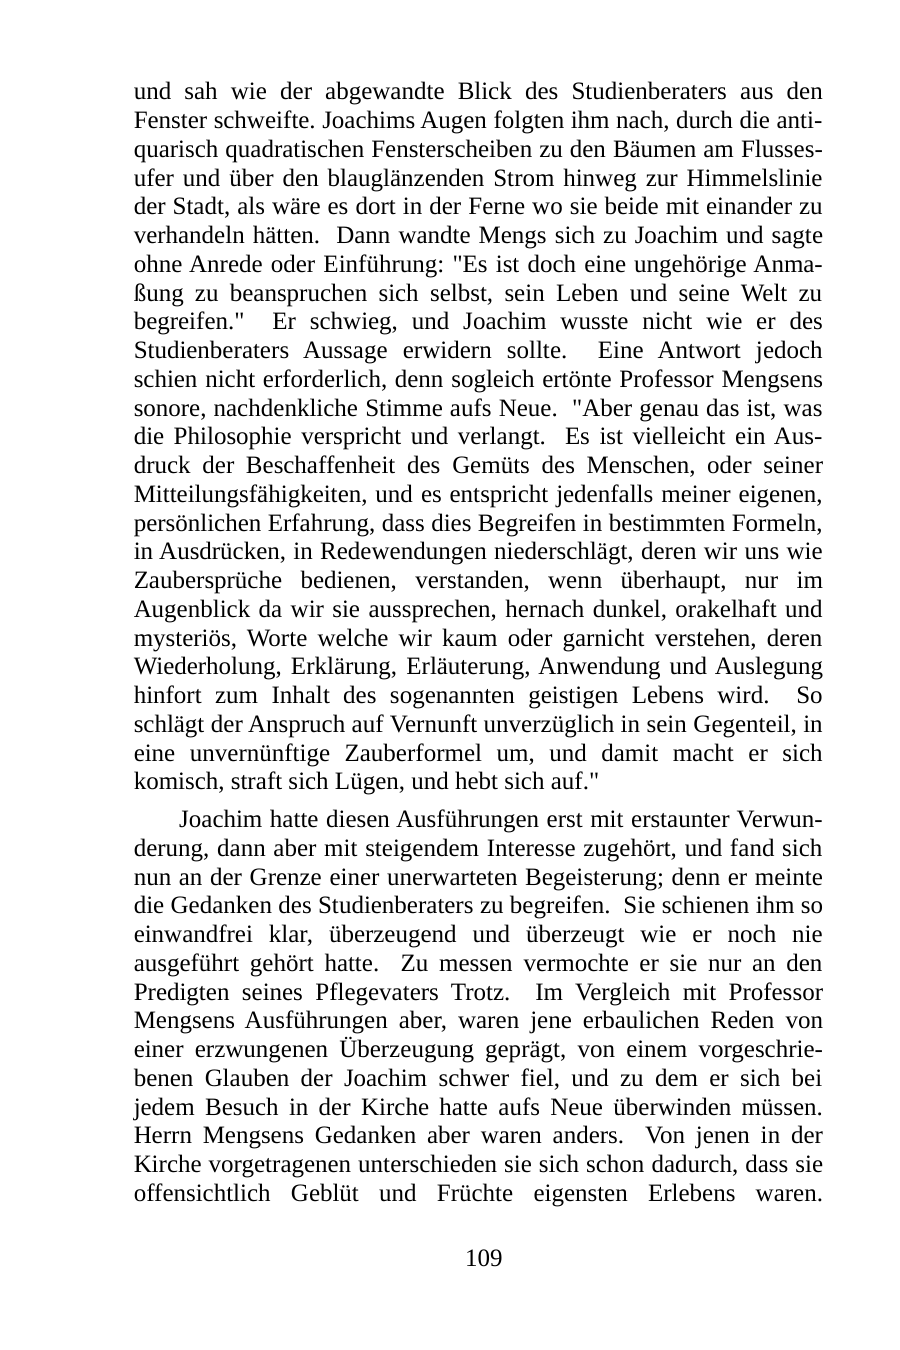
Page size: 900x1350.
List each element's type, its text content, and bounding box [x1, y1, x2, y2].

text Joachim hatte diesen Ausführungen erst mit erstaunter Verwun-derung, dann aber mit steigendem Interesse zugehört, und fand sich nun an der Grenze einer unerwarteten Begeisterung; denn er meinte die Gedanken des Studienberaters zu begreifen. Sie schienen ihm so einwandfrei klar, überzeugend und überzeugt wie er noch nie ausgeführt gehört hatte. Zu messen vermochte er sie nur an den Predigten seines Pflegevaters Trotz. Im Vergleich mit Professor Mengsens Ausführungen aber, waren jene erbaulichen Reden von einer erzwungenen Überzeugung geprägt, von einem vorgeschrie-benen Glauben der Joachim schwer fiel, und zu dem er sich bei jedem Besuch in der Kirche hatte aufs Neue überwinden müssen. Herrn Mengsens Gedanken aber waren anders. Von jenen in der Kirche vorgetragenen unterschieden sie sich schon dadurch, dass sie offensichtlich Geblüt und Früchte eigensten Erlebens waren. [133, 804, 823, 1207]
text und sah wie der abgewandte Blick des Studienberaters aus den Fenster schweifte. Joachims Augen folgten ihm nach, durch die anti-quarisch quadratischen Fensterscheiben zu den Bäumen am Flusses-ufer und über den blauglänzenden Strom hinweg zur Himmelslinie der Stadt, als wäre es dort in der Ferne wo sie beide mit einander zu verhandeln hätten. Dann wandte Mengs sich zu Joachim und sagte ohne Anrede oder Einführung: "Es ist doch eine ungehörige Anma-ßung zu beanspruchen sich selbst, sein Leben und seine Welt zu begreifen." Er schwieg, und Joachim wusste nicht wie er des Studienberaters Aussage erwidern sollte. Eine Antwort jedoch schien nicht erforderlich, denn sogleich ertönte Professor Mengsens sonore, nachdenkliche Stimme aufs Neue. "Aber genau das ist, was die Philosophie verspricht und verlangt. Es ist vielleicht ein Aus-druck der Beschaffenheit des Gemüts des Menschen, oder seiner Mitteilungsfähigkeiten, und es entspricht jedenfalls meiner eigenen, persönlichen Erfahrung, dass dies Begreifen in bestimmten Formeln, in Ausdrücken, in Redewendungen niederschlägt, deren wir uns wie Zaubersprüche bedienen, verstanden, wenn überhaupt, nur im Augenblick da wir sie aussprechen, hernach dunkel, orakelhaft und mysteriös, Worte welche wir kaum oder garnicht verstehen, deren Wiederholung, Erklärung, Erläuterung, Anwendung und Auslegung hinfort zum Inhalt des sogenannten geistigen Lebens wird. So schlägt der Anspruch auf Vernunft unverzüglich in sein Gegenteil, in eine unvernünftige Zauberformel um, und damit macht er sich komisch, straft sich Lügen, und hebt sich auf." [133, 76, 823, 795]
